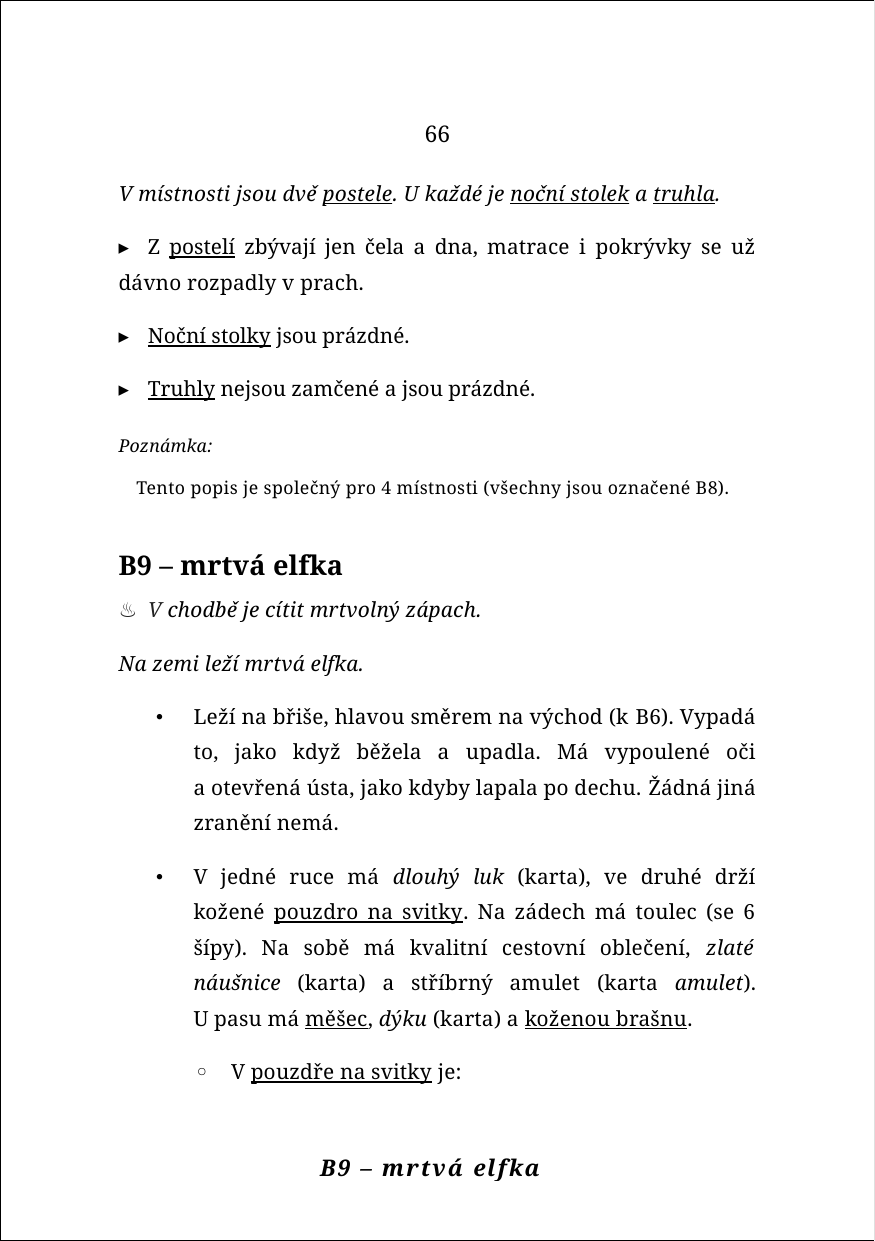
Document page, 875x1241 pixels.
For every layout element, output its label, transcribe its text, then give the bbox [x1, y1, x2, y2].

list V⁠ pouzdře na svitky je: [193, 1057, 756, 1086]
text ♨ V⁠ chodbě je cítit mrtvolný zápach. [118, 596, 756, 624]
text Na zemi leží mrtvá elfka. [118, 649, 756, 677]
text ▸ Noční stolky jsou prázdné. [118, 321, 756, 349]
text ▸ Z⁠ postelí zbývají jen čela a⁠ dna, matrace i⁠ pokrývky se už dávno rozpadly v⁠ prach. [118, 232, 756, 296]
text Tento popis je společný pro 4 místnosti (všechny jsou označené B8). [136, 475, 756, 499]
list V⁠ jedné ruce má dlouhý luk (karta), ve druhé drží kožené pouzdro na svitky. Na zádech má toulec (se 6 šípy). Na sobě má kvalitní cestovní oblečení, zlaté náušnice (karta) a⁠ stříbrný amulet (karta amulet). U⁠ pasu má měšec, dýku (karta) a⁠ koženou brašnu. [156, 862, 756, 1032]
list Leží na břiše, hlavou směrem na východ (k⁠ B6). Vypadá to, jako když běžela a⁠ upadla. Má vypoulené oči a⁠ otevřená ústa, jako kdyby lapala po dechu. Žádná jiná zranění nemá. [156, 702, 756, 837]
subtitle B9 – mrtvá elfka [118, 547, 756, 584]
text Poznámka: [118, 433, 756, 457]
text ▸ Truhly nejsou zamčené a⁠ jsou prázdné. [118, 374, 756, 403]
text V⁠ místnosti jsou dvě postele. U⁠ každé je noční stolek a⁠ truhla. [118, 179, 756, 207]
